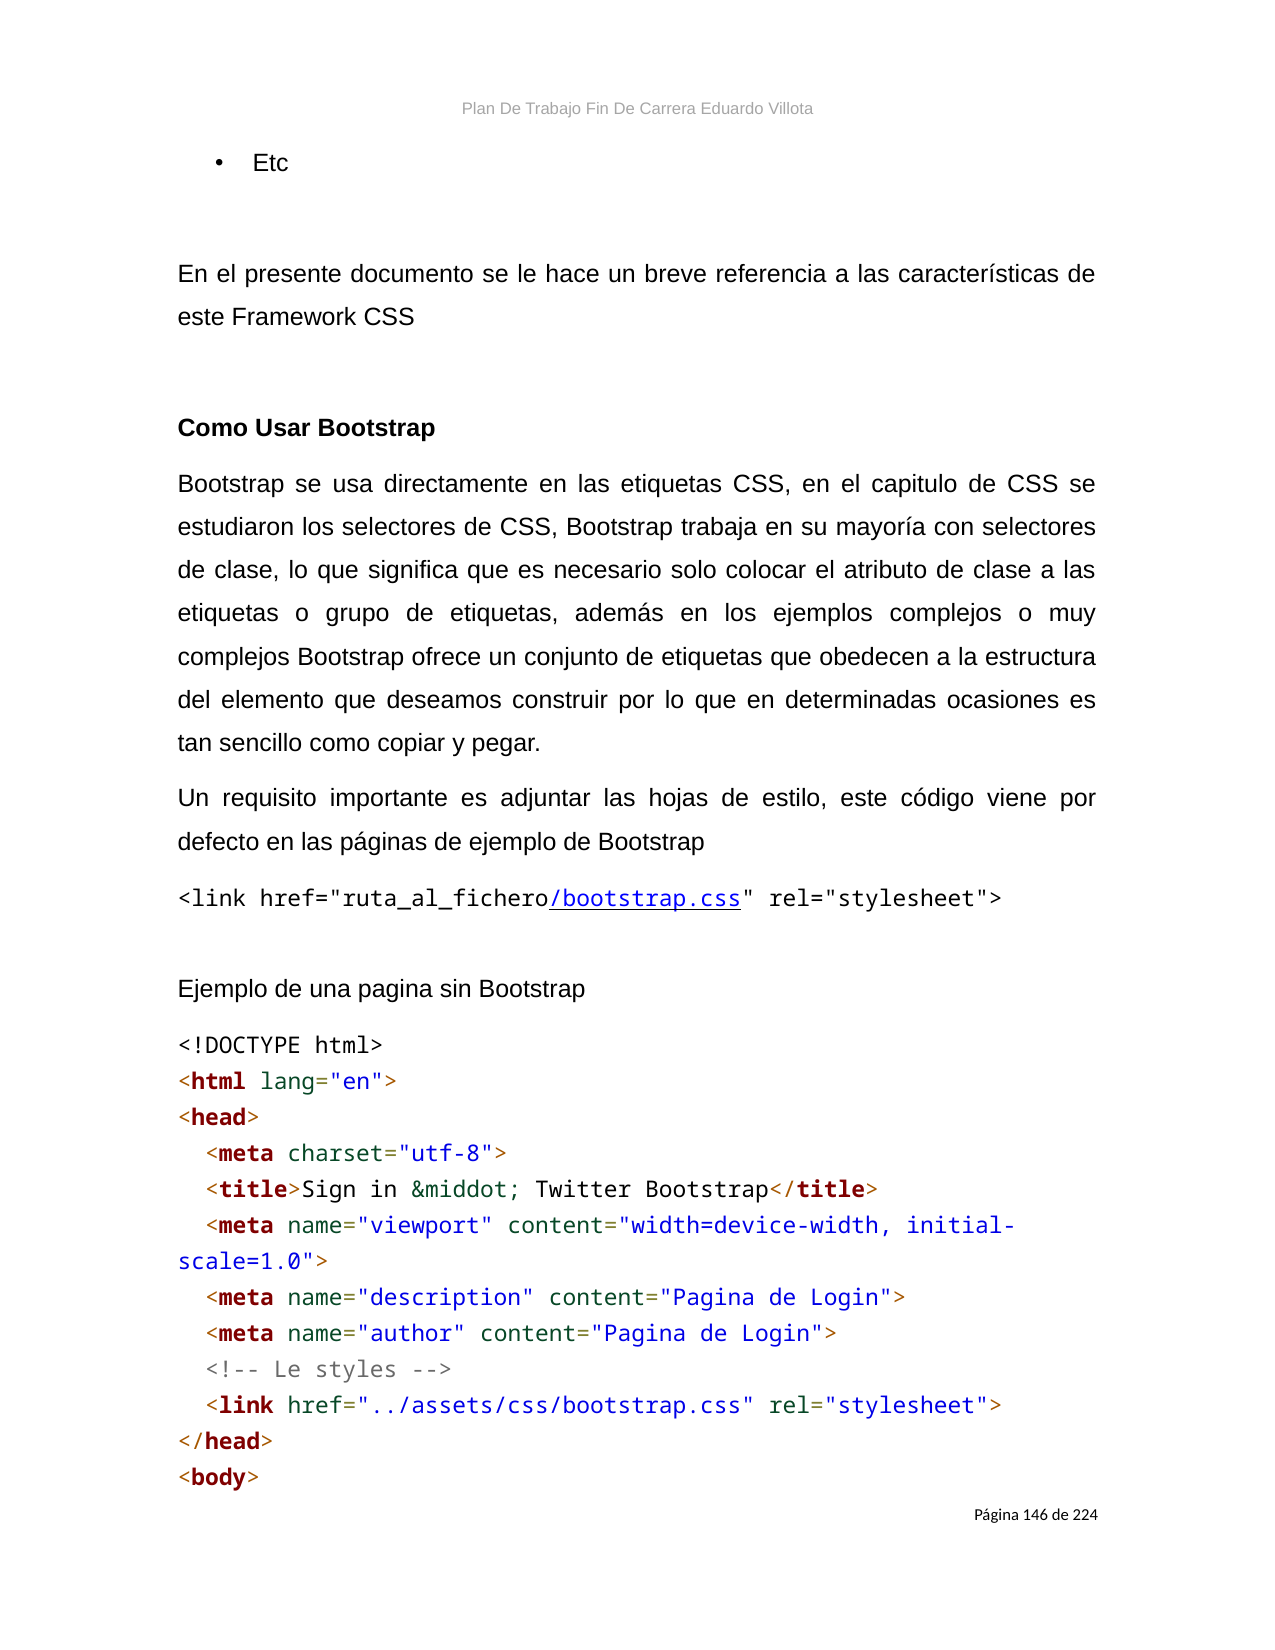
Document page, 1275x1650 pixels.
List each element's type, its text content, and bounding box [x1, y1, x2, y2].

text <meta name="description" content="Pagina de Login"> [177, 1281, 1098, 1312]
text En el presente documento se le hace un breve referencia a las características de este Framework CSS [177, 259, 1098, 331]
list Etc [215, 148, 1098, 176]
text </head> [177, 1424, 1098, 1456]
text <meta name="author" content="Pagina de Login"> [177, 1317, 1098, 1348]
text <!-- Le styles --> [177, 1353, 1098, 1384]
text Como Usar Bootstrap [177, 413, 1098, 442]
text <body> [177, 1461, 1098, 1492]
text <title>Sign in &middot; Twitter Bootstrap</title> [177, 1173, 1098, 1204]
text <html lang="en"> [177, 1065, 1098, 1096]
text <link href="ruta_al_fichero/bootstrap.css" rel="stylesheet"> [177, 882, 1098, 913]
text <link href="../assets/css/bootstrap.css" rel="stylesheet"> [177, 1389, 1098, 1420]
text <head> [177, 1101, 1098, 1132]
text <meta name="viewport" content="width=device-width, initial-scale=1.0"> [177, 1209, 1098, 1276]
text Un requisito importante es adjuntar las hojas de estilo, este código viene por defecto en las páginas de ejemplo de Bootstrap [177, 783, 1098, 855]
text <!DOCTYPE html> [177, 1029, 1098, 1061]
text <meta charset="utf-8"> [177, 1137, 1098, 1168]
text Bootstrap se usa directamente en las etiquetas CSS, en el capitulo de CSS se estudiaron los selectores de CSS, Bootstrap trabaja en su mayoría con selectores de clase, lo que significa que es necesario solo colocar el atributo de clase a las etiquetas o grupo de etiquetas, además en los ejemplos complejos o muy complejos Bootstrap ofrece un conjunto de etiquetas que obedecen a la estructura del elemento que deseamos construir por lo que en determinadas ocasiones es tan sencillo como copiar y pegar. [177, 469, 1098, 756]
text Ejemplo de una pagina sin Bootstrap [177, 974, 1098, 1002]
